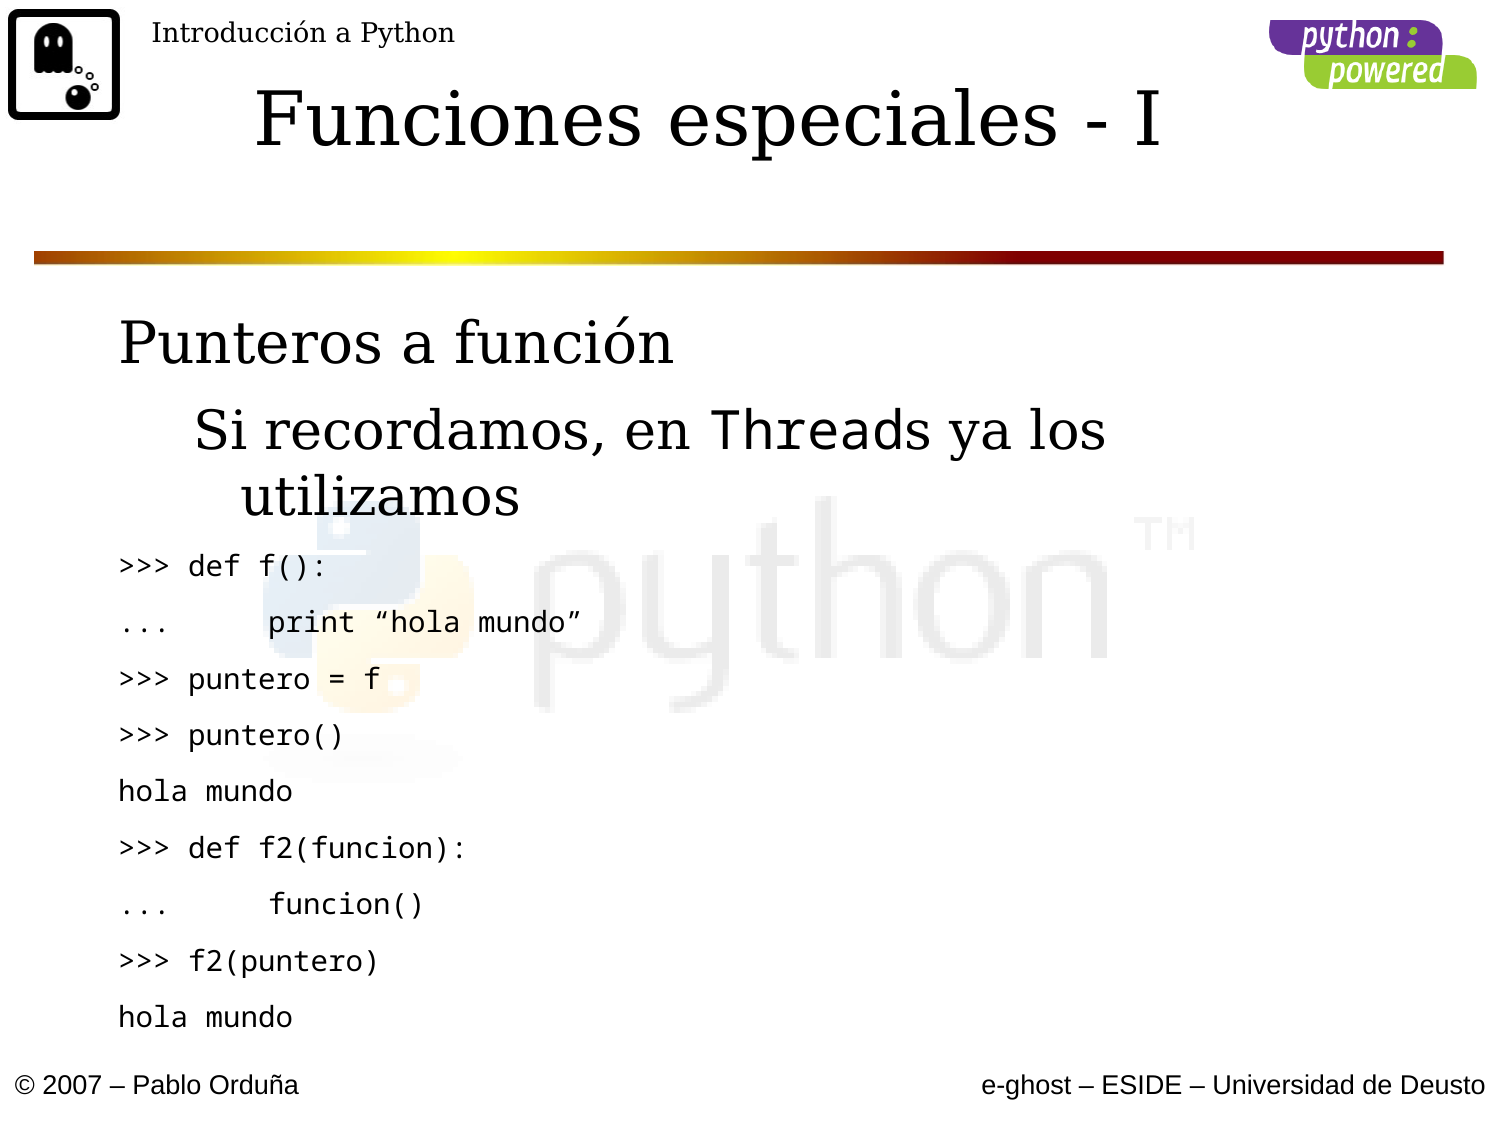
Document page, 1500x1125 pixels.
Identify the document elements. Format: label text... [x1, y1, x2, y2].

title Funciones especiales - I [118, 59, 1300, 181]
picture [5, 7, 125, 124]
list Punteros a función Si recordamos, en Threads ya los utilizamos >>> def f(): ... print “hola mundo” >>> puntero = f >>> puntero() hola mundo >>> def f2(funcion): ... funcion() >>> f2(puntero) hola mundo [118, 309, 1394, 1004]
picture [34, 251, 1447, 266]
picture [1269, 20, 1477, 89]
